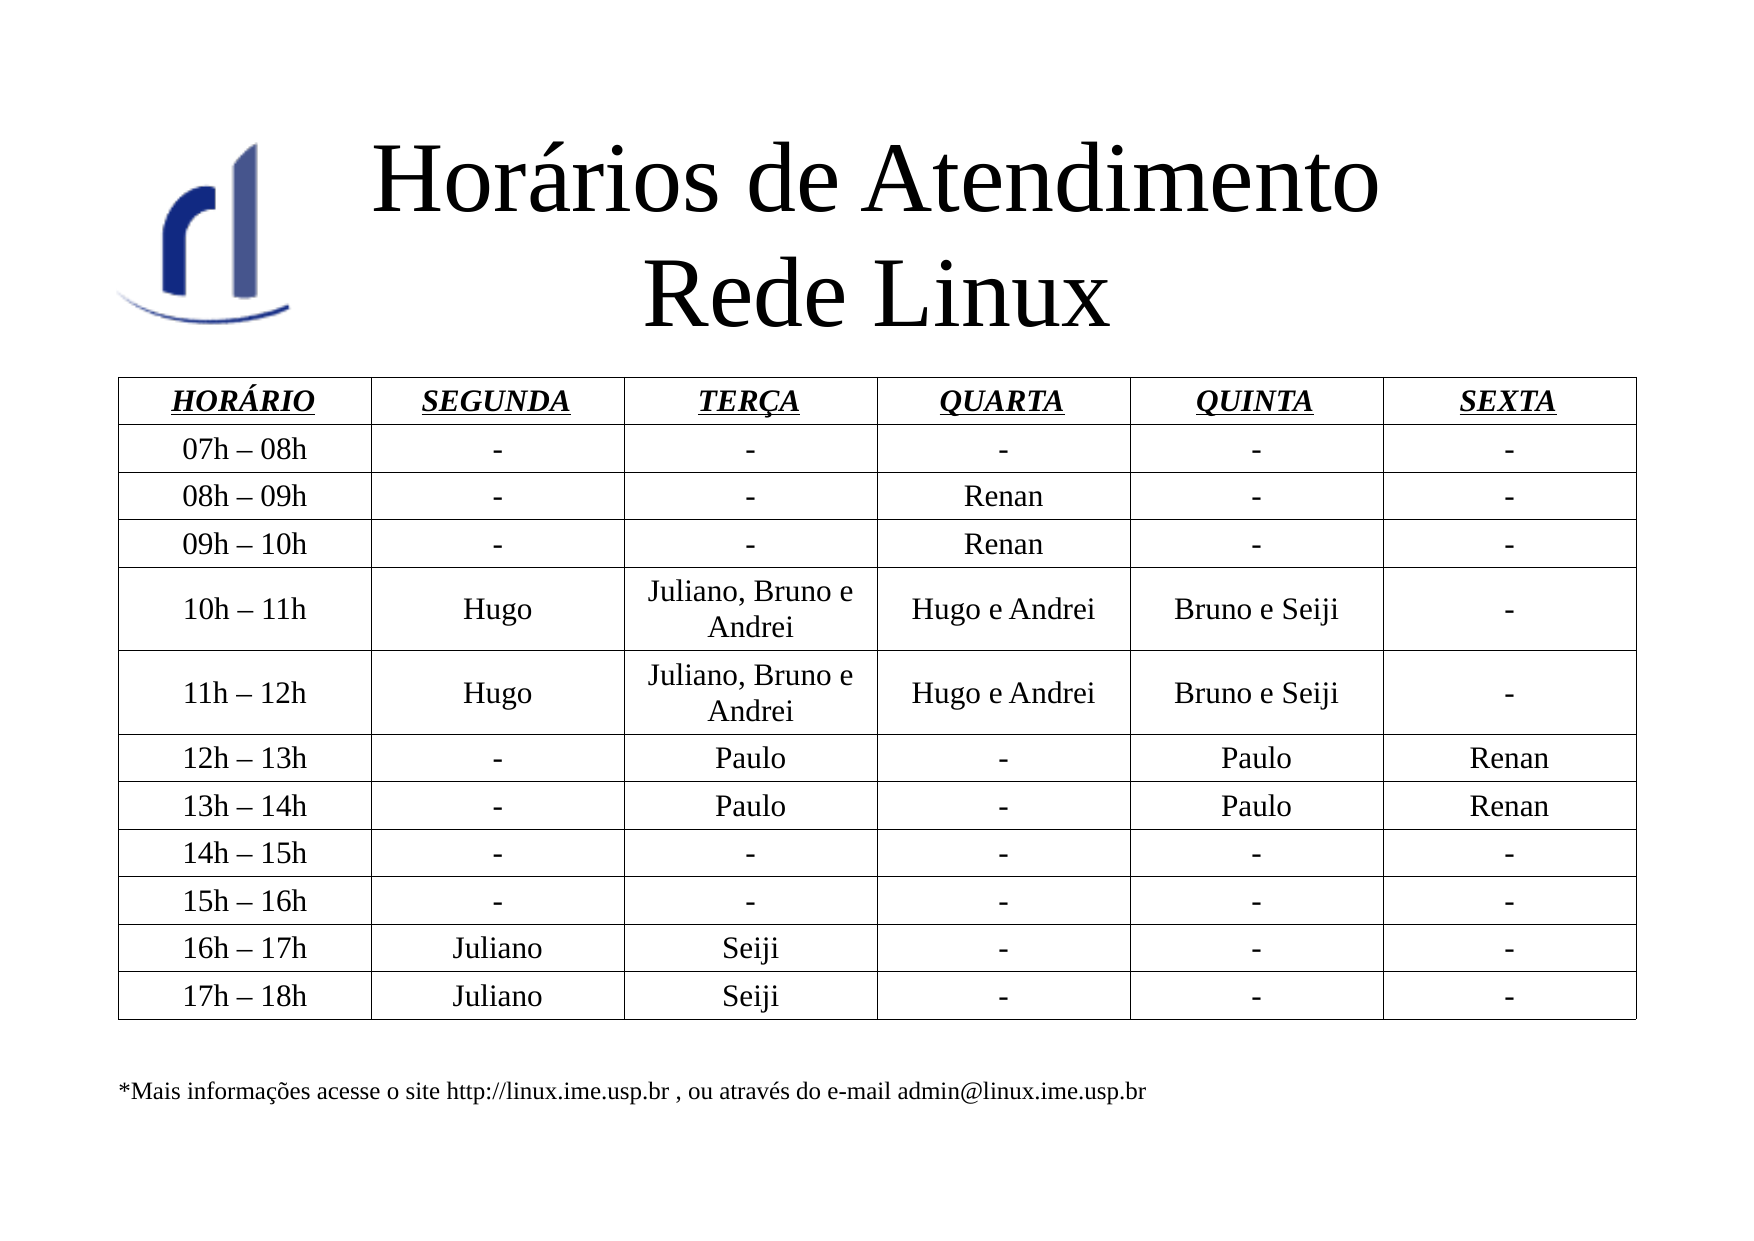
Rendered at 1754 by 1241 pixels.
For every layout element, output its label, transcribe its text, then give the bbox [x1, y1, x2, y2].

table_cell - [878, 830, 1130, 876]
table_cell Hugo e Andrei [878, 568, 1130, 650]
table_cell Paulo [1131, 735, 1383, 781]
table_cell - [625, 830, 877, 876]
table_cell 12h – 13h [119, 735, 371, 781]
table_cell Renan [878, 520, 1130, 567]
table_cell - [625, 425, 877, 472]
table_header SEXTA [1384, 378, 1636, 424]
table_cell - [1384, 830, 1636, 876]
table_cell Juliano [372, 925, 624, 971]
table_cell Juliano, Bruno e Andrei [625, 568, 877, 650]
table_cell Paulo [625, 735, 877, 781]
table_cell 08h – 09h [119, 473, 371, 519]
table_cell Juliano [372, 972, 624, 1019]
table_header QUARTA [878, 378, 1130, 424]
table_cell - [625, 877, 877, 924]
text Horários de Atendimento [118, 118, 1636, 233]
table_cell Renan [1384, 782, 1636, 829]
table_cell Seiji [625, 925, 877, 971]
table_cell - [1384, 925, 1636, 971]
table_cell - [372, 425, 624, 472]
table_cell 11h – 12h [119, 651, 371, 734]
table_cell - [878, 425, 1130, 472]
table_cell - [1384, 568, 1636, 650]
table_cell - [1384, 972, 1636, 1019]
table_cell - [1131, 972, 1383, 1019]
table_cell - [878, 735, 1130, 781]
table_cell Hugo [372, 568, 624, 650]
table_cell Bruno e Seiji [1131, 651, 1383, 734]
table_cell Juliano, Bruno e Andrei [625, 651, 877, 734]
table_cell - [372, 782, 624, 829]
table_cell 16h – 17h [119, 925, 371, 971]
table_cell - [878, 782, 1130, 829]
table_cell - [372, 520, 624, 567]
table_cell - [372, 877, 624, 924]
table_cell - [372, 735, 624, 781]
table_cell Bruno e Seiji [1131, 568, 1383, 650]
table_cell 10h – 11h [119, 568, 371, 650]
table_cell - [1384, 651, 1636, 734]
table_cell - [372, 473, 624, 519]
table_cell - [1131, 877, 1383, 924]
table_cell - [1131, 925, 1383, 971]
table_cell - [878, 925, 1130, 971]
table_cell - [1131, 473, 1383, 519]
table_cell 07h – 08h [119, 425, 371, 472]
table_cell Renan [1384, 735, 1636, 781]
table_cell - [625, 520, 877, 567]
table_cell 15h – 16h [119, 877, 371, 924]
table_cell - [1131, 520, 1383, 567]
table_cell 13h – 14h [119, 782, 371, 829]
table_header HORÁRIO [119, 378, 371, 424]
table_cell - [878, 972, 1130, 1019]
text *Mais informações acesse o site http://linux.ime.usp.br , ou através do e-mail admin@linux.ime.usp.br [118, 1076, 1636, 1105]
table_cell Hugo e Andrei [878, 651, 1130, 734]
table_header QUINTA [1131, 378, 1383, 424]
table_cell 09h – 10h [119, 520, 371, 567]
picture [116, 141, 304, 329]
table_cell - [1384, 425, 1636, 472]
table_cell - [878, 877, 1130, 924]
table_cell - [1131, 830, 1383, 876]
table_cell - [372, 830, 624, 876]
table_cell - [625, 473, 877, 519]
table_cell Hugo [372, 651, 624, 734]
table_header SEGUNDA [372, 378, 624, 424]
table_cell Paulo [1131, 782, 1383, 829]
table_header TERÇA [625, 378, 877, 424]
table_cell Renan [878, 473, 1130, 519]
text Rede Linux [118, 233, 1636, 348]
table_cell Seiji [625, 972, 877, 1019]
table_cell 14h – 15h [119, 830, 371, 876]
table_cell - [1384, 473, 1636, 519]
table_cell 17h – 18h [119, 972, 371, 1019]
table_cell - [1384, 877, 1636, 924]
table_cell - [1384, 520, 1636, 567]
table_cell Paulo [625, 782, 877, 829]
table_cell - [1131, 425, 1383, 472]
